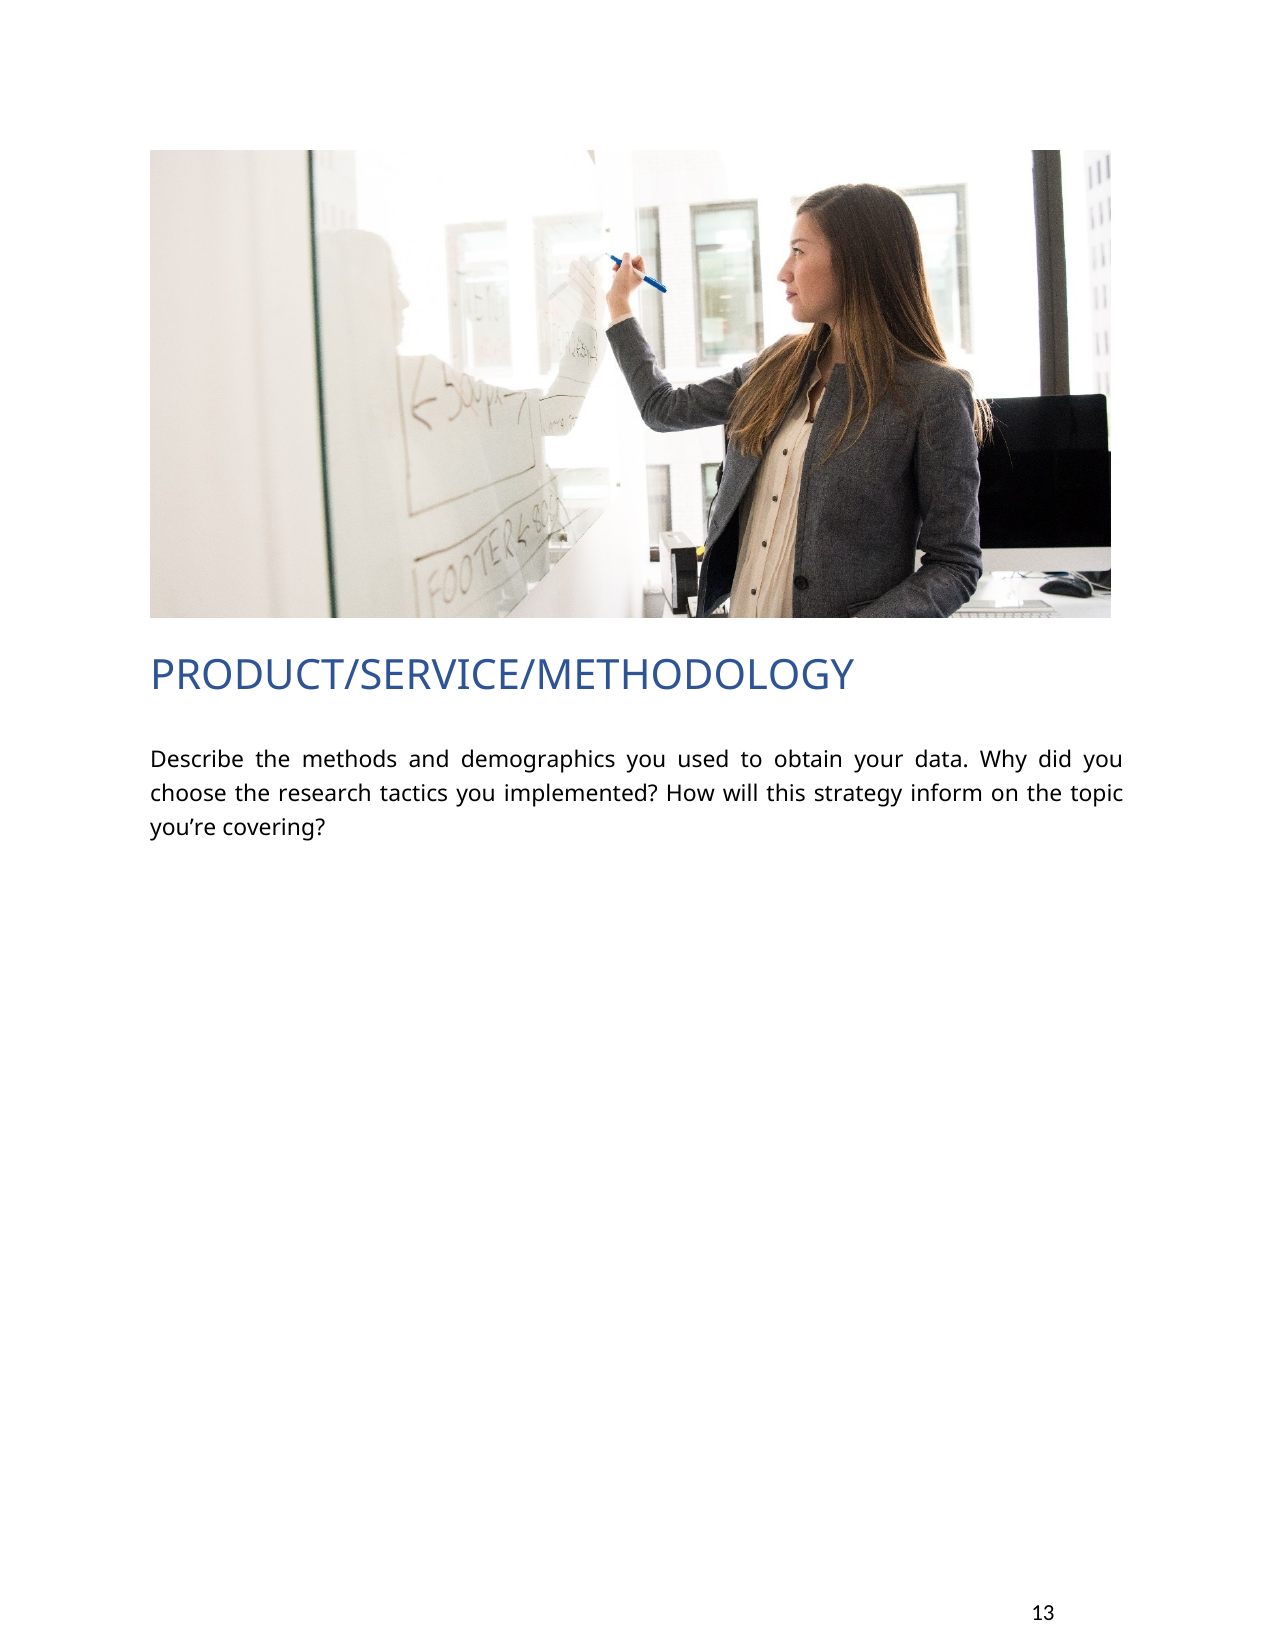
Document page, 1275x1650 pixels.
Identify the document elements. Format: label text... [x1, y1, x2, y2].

picture [150, 150, 1111, 618]
text Describe the methods and demographics you used to obtain your data. Why did you choose the research tactics you implemented? How will this strategy inform on the topic you’re covering? [150, 743, 1125, 842]
subtitle Product/Service/Methodology [150, 645, 1125, 701]
